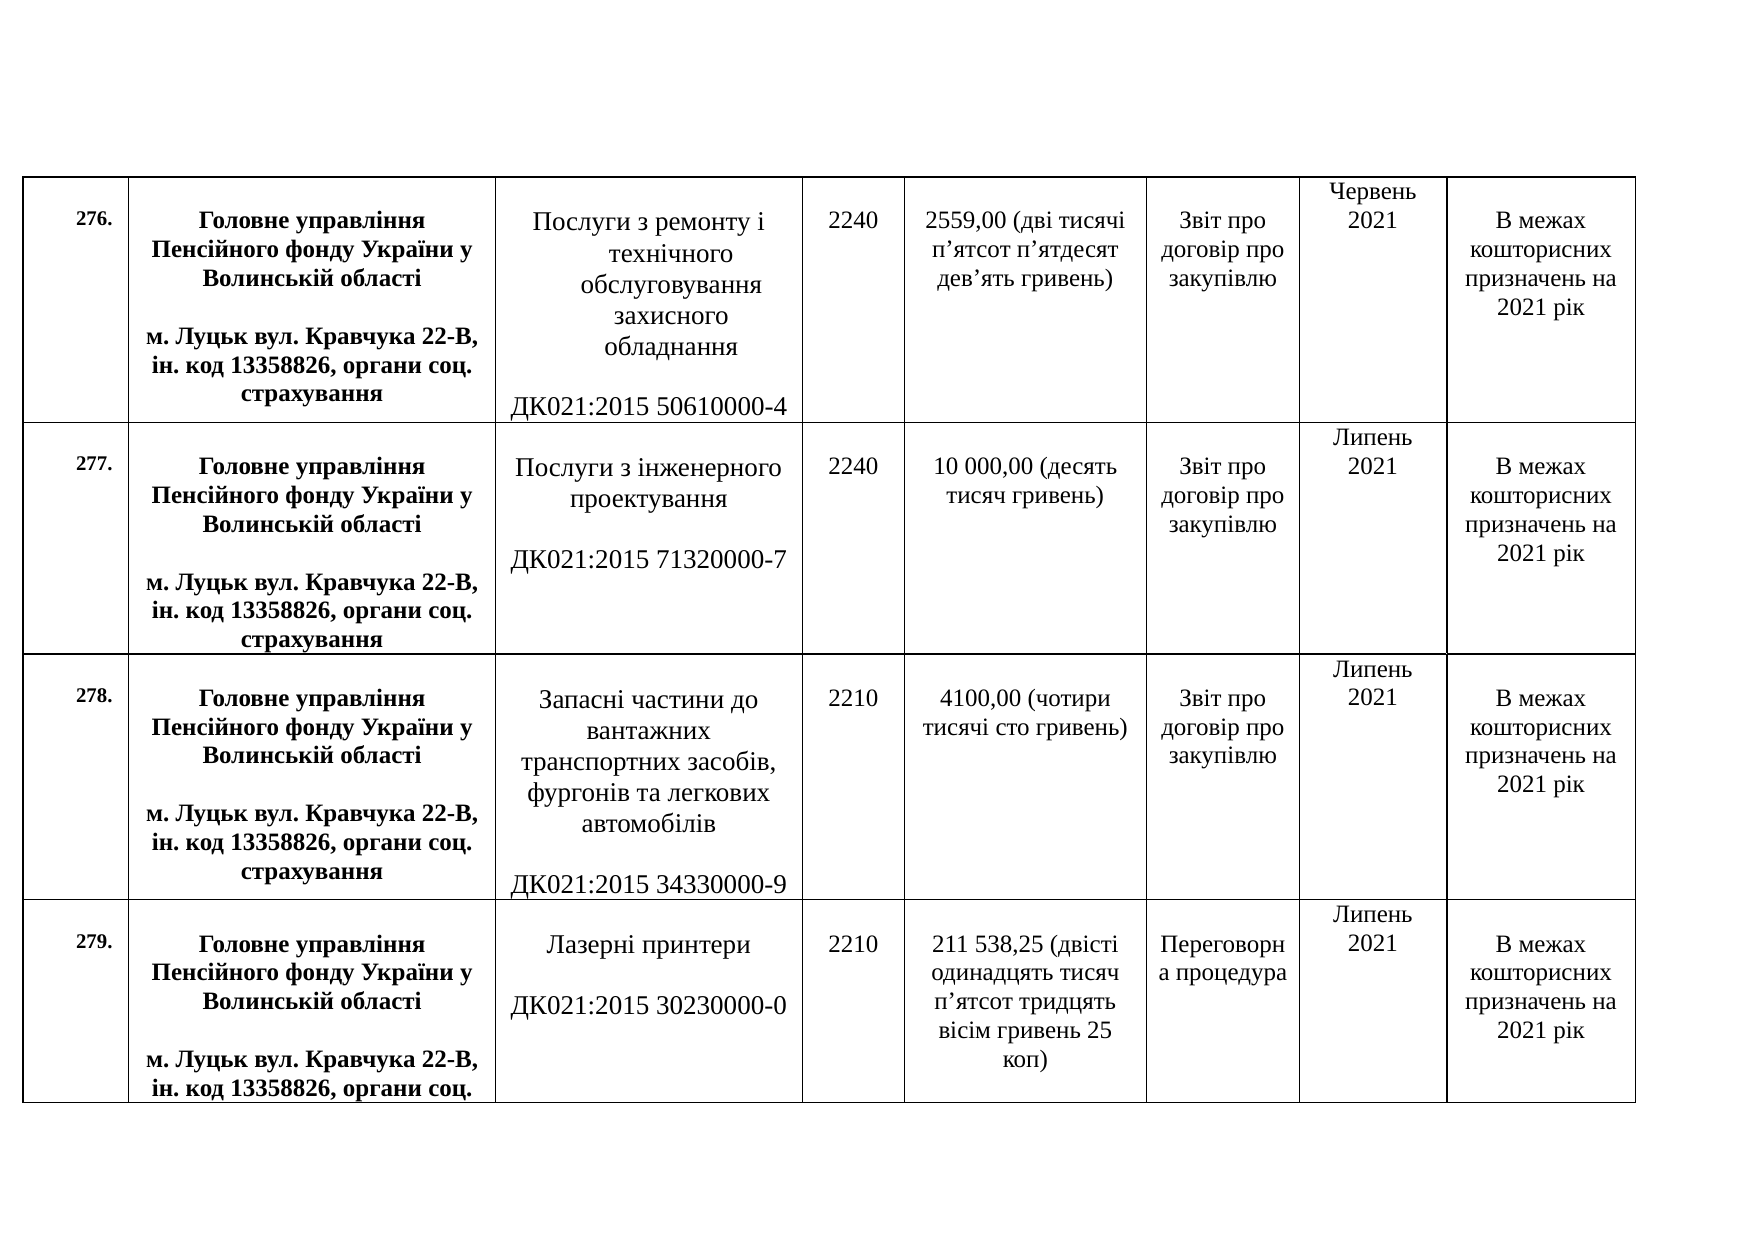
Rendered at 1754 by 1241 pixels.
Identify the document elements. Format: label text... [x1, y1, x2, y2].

table_cell Головне управління Пенсійного фонду України у Волинській області м. Луцьк вул. Кравчука 22-В, ін. код 13358826, органи соц. [129, 900, 495, 1102]
table_cell Головне управління Пенсійного фонду України у Волинській області м. Луцьк вул. Кравчука 22-В, ін. код 13358826, органи соц. страхування [129, 655, 495, 899]
table_cell Липень 2021 [1300, 423, 1446, 653]
table_cell Липень 2021 [1300, 900, 1446, 1102]
table_cell 211 538,25 (двісті одинадцять тисяч п’ятсот тридцять вісім гривень 25 коп) [905, 900, 1146, 1102]
table_cell В межах кошторисних призначень на 2021 рік [1448, 900, 1635, 1102]
table_cell 4100,00 (чотири тисячі сто гривень) [905, 655, 1146, 899]
table_cell Червень 2021 [1300, 178, 1446, 422]
table_cell Переговорна процедура [1147, 900, 1299, 1102]
table_cell Головне управління Пенсійного фонду України у Волинській області м. Луцьк вул. Кравчука 22-В, ін. код 13358826, органи соц. страхування [129, 178, 495, 422]
table_cell 2210 [803, 900, 904, 1102]
table_cell Звіт про договір про закупівлю [1147, 178, 1299, 422]
table_cell Послуги з інженерного проектування ДК021:2015 71320000-7 [496, 423, 802, 653]
table_cell 2559,00 (дві тисячі п’ятсот п’ятдесят дев’ять гривень) [905, 178, 1146, 422]
table_cell Звіт про договір про закупівлю [1147, 655, 1299, 899]
table_cell Звіт про договір про закупівлю [1147, 423, 1299, 653]
table_cell Запасні частини до вантажних транспортних засобів, фургонів та легкових автомобілів ДК021:2015 34330000-9 [496, 655, 802, 899]
table_cell [24, 655, 128, 899]
table_cell Головне управління Пенсійного фонду України у Волинській області м. Луцьк вул. Кравчука 22-В, ін. код 13358826, органи соц. страхування [129, 423, 495, 653]
table_cell 2210 [803, 655, 904, 899]
table_cell В межах кошторисних призначень на 2021 рік [1448, 178, 1635, 422]
table_cell 10 000,00 (десять тисяч гривень) [905, 423, 1146, 653]
table_cell 2240 [803, 178, 904, 422]
table_cell В межах кошторисних призначень на 2021 рік [1448, 423, 1635, 653]
table_cell В межах кошторисних призначень на 2021 рік [1448, 655, 1635, 899]
table_cell [24, 900, 128, 1102]
table_cell [24, 423, 128, 653]
table_cell Послуги з ремонту і технічного обслуговування захисного обладнання ДК021:2015 50610000-4 [496, 178, 802, 422]
table_cell Лазерні принтери ДК021:2015 30230000-0 [496, 900, 802, 1102]
table_cell 2240 [803, 423, 904, 653]
table_cell Липень 2021 [1300, 655, 1446, 899]
table_cell [24, 178, 128, 422]
